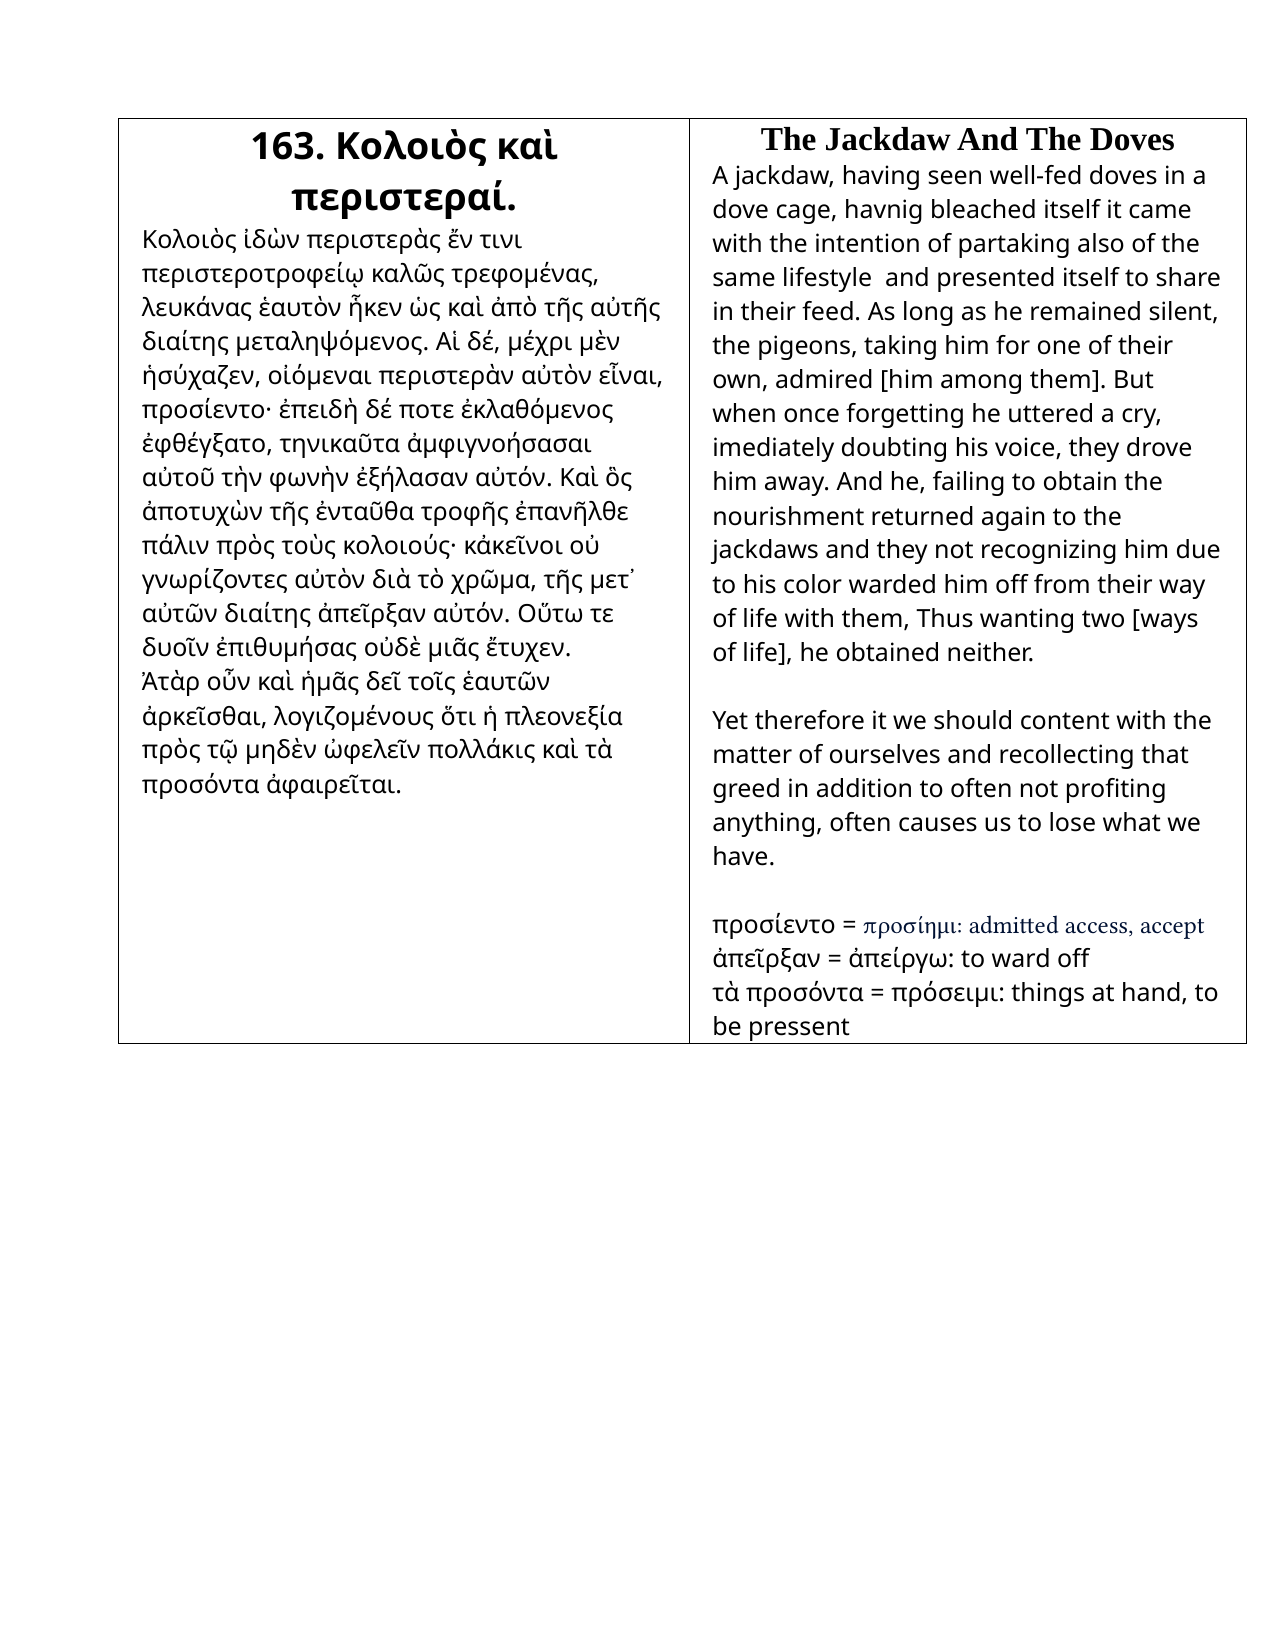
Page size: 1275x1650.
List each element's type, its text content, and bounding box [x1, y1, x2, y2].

table_cell The Jackdaw And The Doves A jackdaw, having seen well-fed doves in a dove cage, havnig bleached itself it came with the intention of partaking also of the same lifestyle and presented itself to share in their feed. As long as he remained silent, the pigeons, taking him for one of their own, admired [him among them]. But when once forgetting he uttered a cry, imediately doubting his voice, they drove him away. And he, failing to obtain the nourishment returned again to the jackdaws and they not recognizing him due to his color warded him off from their way of life with them, Thus wanting two [ways of life], he obtained neither. Yet therefore it we should content with the matter of ourselves and recollecting that greed in addition to often not profiting anything, often causes us to lose what we have. προσίεντο = προσίημι: admitted access, accept ἀπεῖρξαν = ἀπείργω: to ward off τὰ προσόντα = πρόσειμι: things at hand, to be pressent [690, 119, 1246, 1043]
table_cell 163. Κολοιὸς καὶ περιστεραί. Κολοιὸς ἰδὼν περιστερὰς ἔν τινι περιστεροτροφείῳ καλῶς τρεφομένας, λευκάνας ἑαυτὸν ἧκεν ὡς καὶ ἀπὸ τῆς αὐτῆς διαίτης μεταληψόμενος. Αἱ δέ, μέχρι μὲν ἡσύχαζεν, οἰόμεναι περιστερὰν αὐτὸν εἶναι, προσίεντο· ἐπειδὴ δέ ποτε ἐκλαθόμενος ἐφθέγξατο, τηνικαῦτα ἀμφιγνοήσασαι αὐτοῦ τὴν φωνὴν ἐξήλασαν αὐτόν. Καὶ ὃς ἀποτυχὼν τῆς ἐνταῦθα τροφῆς ἐπανῆλθε πάλιν πρὸς τοὺς κολοιούς· κἀκεῖνοι οὐ γνωρίζοντες αὐτὸν διὰ τὸ χρῶμα, τῆς μετ᾿ αὐτῶν διαίτης ἀπεῖρξαν αὐτόν. Οὕτω τε δυοῖν ἐπιθυμήσας οὐδὲ μιᾶς ἔτυχεν. Ἀτὰρ οὖν καὶ ἡμᾶς δεῖ τοῖς ἑαυτῶν ἀρκεῖσθαι, λογιζομένους ὅτι ἡ πλεονεξία πρὸς τῷ μηδὲν ὠφελεῖν πολλάκις καὶ τὰ προσόντα ἀφαιρεῖται. [119, 119, 689, 1043]
